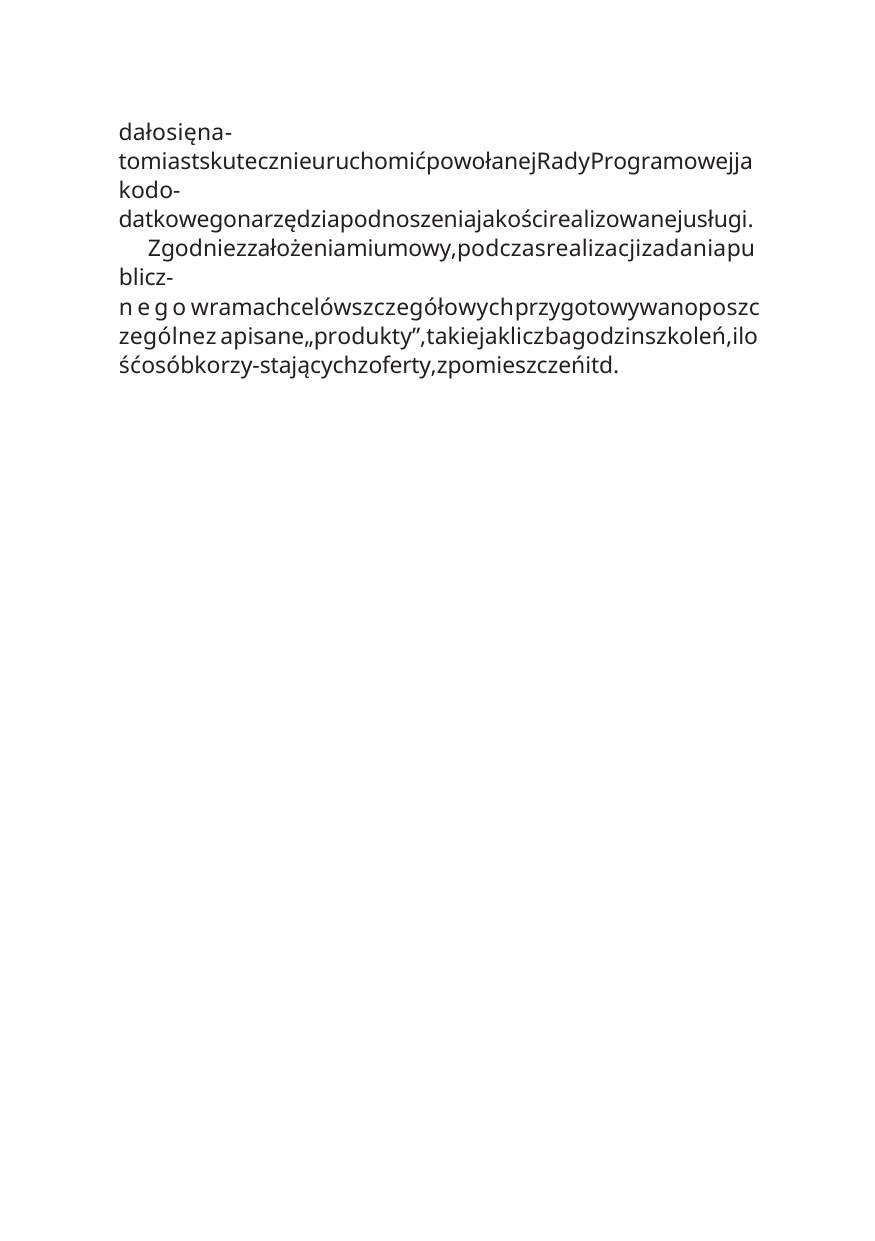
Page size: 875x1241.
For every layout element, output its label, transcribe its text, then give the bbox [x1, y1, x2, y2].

text dałosięna-tomiastskutecznieuruchomićpowołanejRadyProgramowejjakodo-datkowegonarzędziapodnoszeniajakościrealizowanejusługi. [118, 117, 762, 233]
text Zgodniezzałożeniamiumowy,podczasrealizacjizadaniapublicz-negowramachcelówszczegółowychprzygotowywanoposzczególnezapisane„produkty”,takiejakliczbagodzinszkoleń,ilośćosóbkorzy-stającychzoferty,zpomieszczeńitd. [119, 233, 762, 379]
